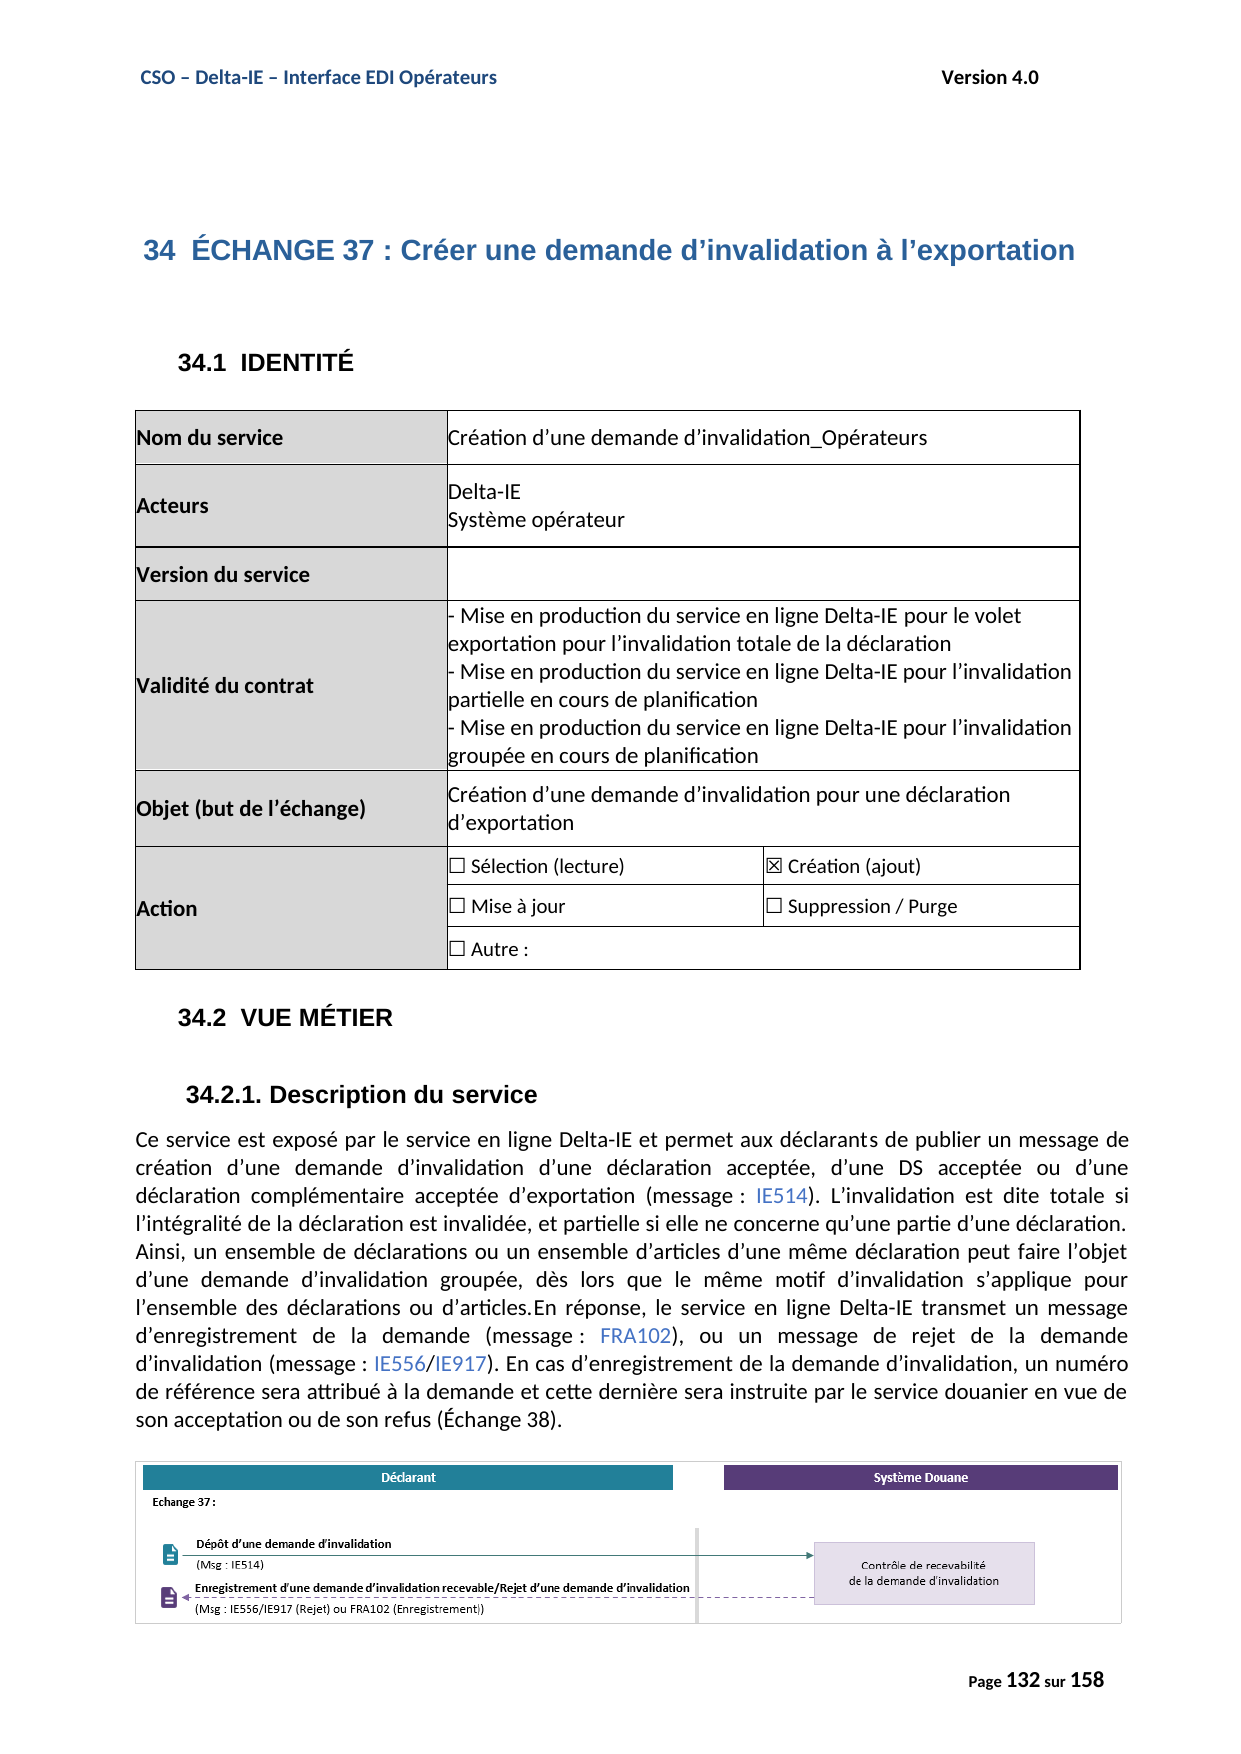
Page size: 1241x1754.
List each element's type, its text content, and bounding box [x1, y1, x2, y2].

picture [136, 1462, 1121, 1623]
table_cell - Mise en production du service en ligne Delta-IE pour le volet exportation pour l’invalidation totale de la déclaration - Mise en production du service en ligne Delta-IE pour l’invalidation partielle en cours de planification - Mise en production du service en ligne Delta-IE pour l’invalidation groupée en cours de planification [448, 601, 1079, 769]
text Ce service est exposé par le service en ligne Delta-IE et permet aux déclarants de publier un message de création d’une demande d’invalidation d’une déclaration acceptée, d’une DS acceptée ou d’une déclaration complémentaire acceptée d’exportation (message : IE514). L’invalidation est dite totale si l’intégralité de la déclaration est invalidée, et partielle si elle ne concerne qu’une partie d’une déclaration. Ainsi, un ensemble de déclarations ou un ensemble d’articles d’une même déclaration peut faire l’objet d’une demande d’invalidation groupée, dès lors que le même motif d’invalidation s’applique pour l’ensemble des déclarations ou d’articles.En réponse, le service en ligne Delta-IE transmet un message d’enregistrement de la demande (message : FRA102), ou un message de rejet de la demande d’invalidation (message : IE556/IE917). En cas d’enregistrement de la demande d’invalidation, un numéro de référence sera attribué à la demande et cette dernière sera instruite par le service douanier en vue de son acceptation ou de son refus (Échange 38). [135, 1125, 1130, 1433]
subtitle Description du service [186, 1080, 1130, 1109]
table_cell Acteurs [136, 465, 447, 546]
subtitle IDENTITÉ [171, 348, 1130, 377]
table_cell ☒ Création (ajout) [764, 847, 1079, 883]
table_cell Objet (but de l’échange) [136, 771, 447, 846]
subtitle VUE MÉTIER [171, 1003, 1130, 1031]
table_header Nom du service [136, 411, 447, 463]
table_header Création d’une demande d’invalidation_Opérateurs [448, 411, 1079, 463]
table_cell Version du service [136, 548, 447, 600]
table_cell Validité du contrat [136, 601, 447, 769]
table_cell ☐ Sélection (lecture) [448, 847, 763, 883]
table_cell Action [136, 847, 447, 969]
table_cell ☐ Suppression / Purge [764, 885, 1079, 926]
table_cell [448, 548, 1079, 600]
table_cell ☐ Mise à jour [448, 885, 763, 926]
table_cell Delta-IE Système opérateur [448, 465, 1079, 546]
table_cell Création d’une demande d’invalidation pour une déclaration d’exportation [448, 771, 1079, 846]
subtitle ÉCHANGE 37 : Créer une demande d’invalidation à l’exportation [135, 233, 1130, 267]
table_cell ☐ Autre : [448, 927, 1079, 969]
